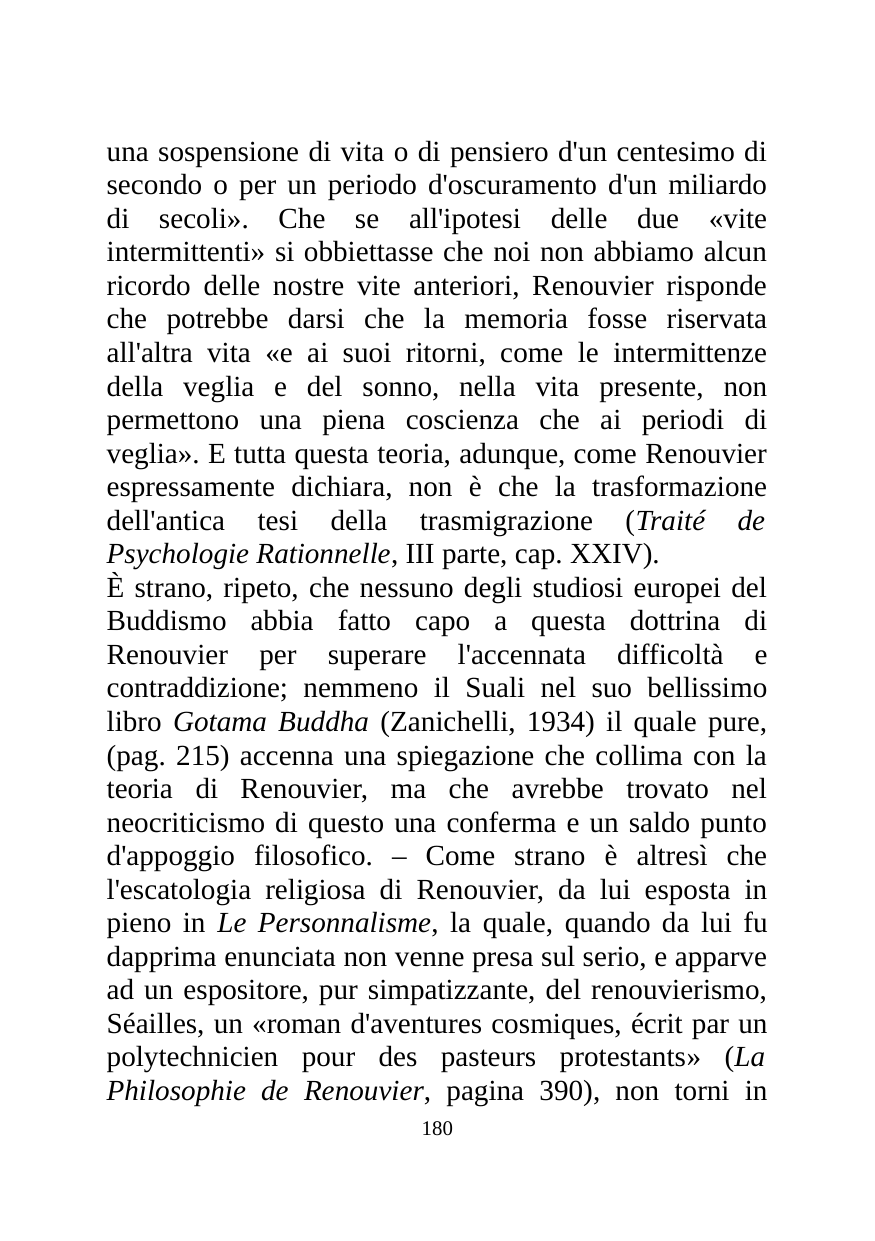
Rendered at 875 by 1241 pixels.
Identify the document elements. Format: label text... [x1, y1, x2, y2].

text una sospensione di vita o di pensiero d'un centesimo di secondo o per un periodo d'oscuramento d'un miliardo di secoli». Che se all'ipotesi delle due «vite intermittenti» si obbiettasse che noi non abbiamo alcun ricordo delle nostre vite anteriori, Renouvier risponde che potrebbe darsi che la memoria fosse riservata all'altra vita «e ai suoi ritorni, come le intermittenze della veglia e del sonno, nella vita presente, non permettono una piena coscienza che ai periodi di veglia». E tutta questa teoria, adunque, come Renouvier espressamente dichiara, non è che la trasformazione dell'antica tesi della trasmigrazione (Traité de Psychologie Rationnelle, III parte, cap. XXIV). [106, 134, 768, 570]
text È strano, ripeto, che nessuno degli studiosi europei del Buddismo abbia fatto capo a questa dottrina di Renouvier per superare l'accennata difficoltà e contraddizione; nemmeno il Suali nel suo bellissimo libro Gotama Buddha (Zanichelli, 1934) il quale pure, (pag. 215) accenna una spiegazione che collima con la teoria di Renouvier, ma che avrebbe trovato nel neocriticismo di questo una conferma e un saldo punto d'appoggio filosofico. – Come strano è altresì che l'escatologia religiosa di Renouvier, da lui esposta in pieno in Le Personnalisme, la quale, quando da lui fu dapprima enunciata non venne presa sul serio, e apparve ad un espositore, pur simpatizzante, del renouvierismo, Séailles, un «roman d'aventures cosmiques, écrit par un polytechnicien pour des pasteurs protestants» (La Philosophie de Renouvier, pagina 390), non torni in [106, 570, 768, 1107]
